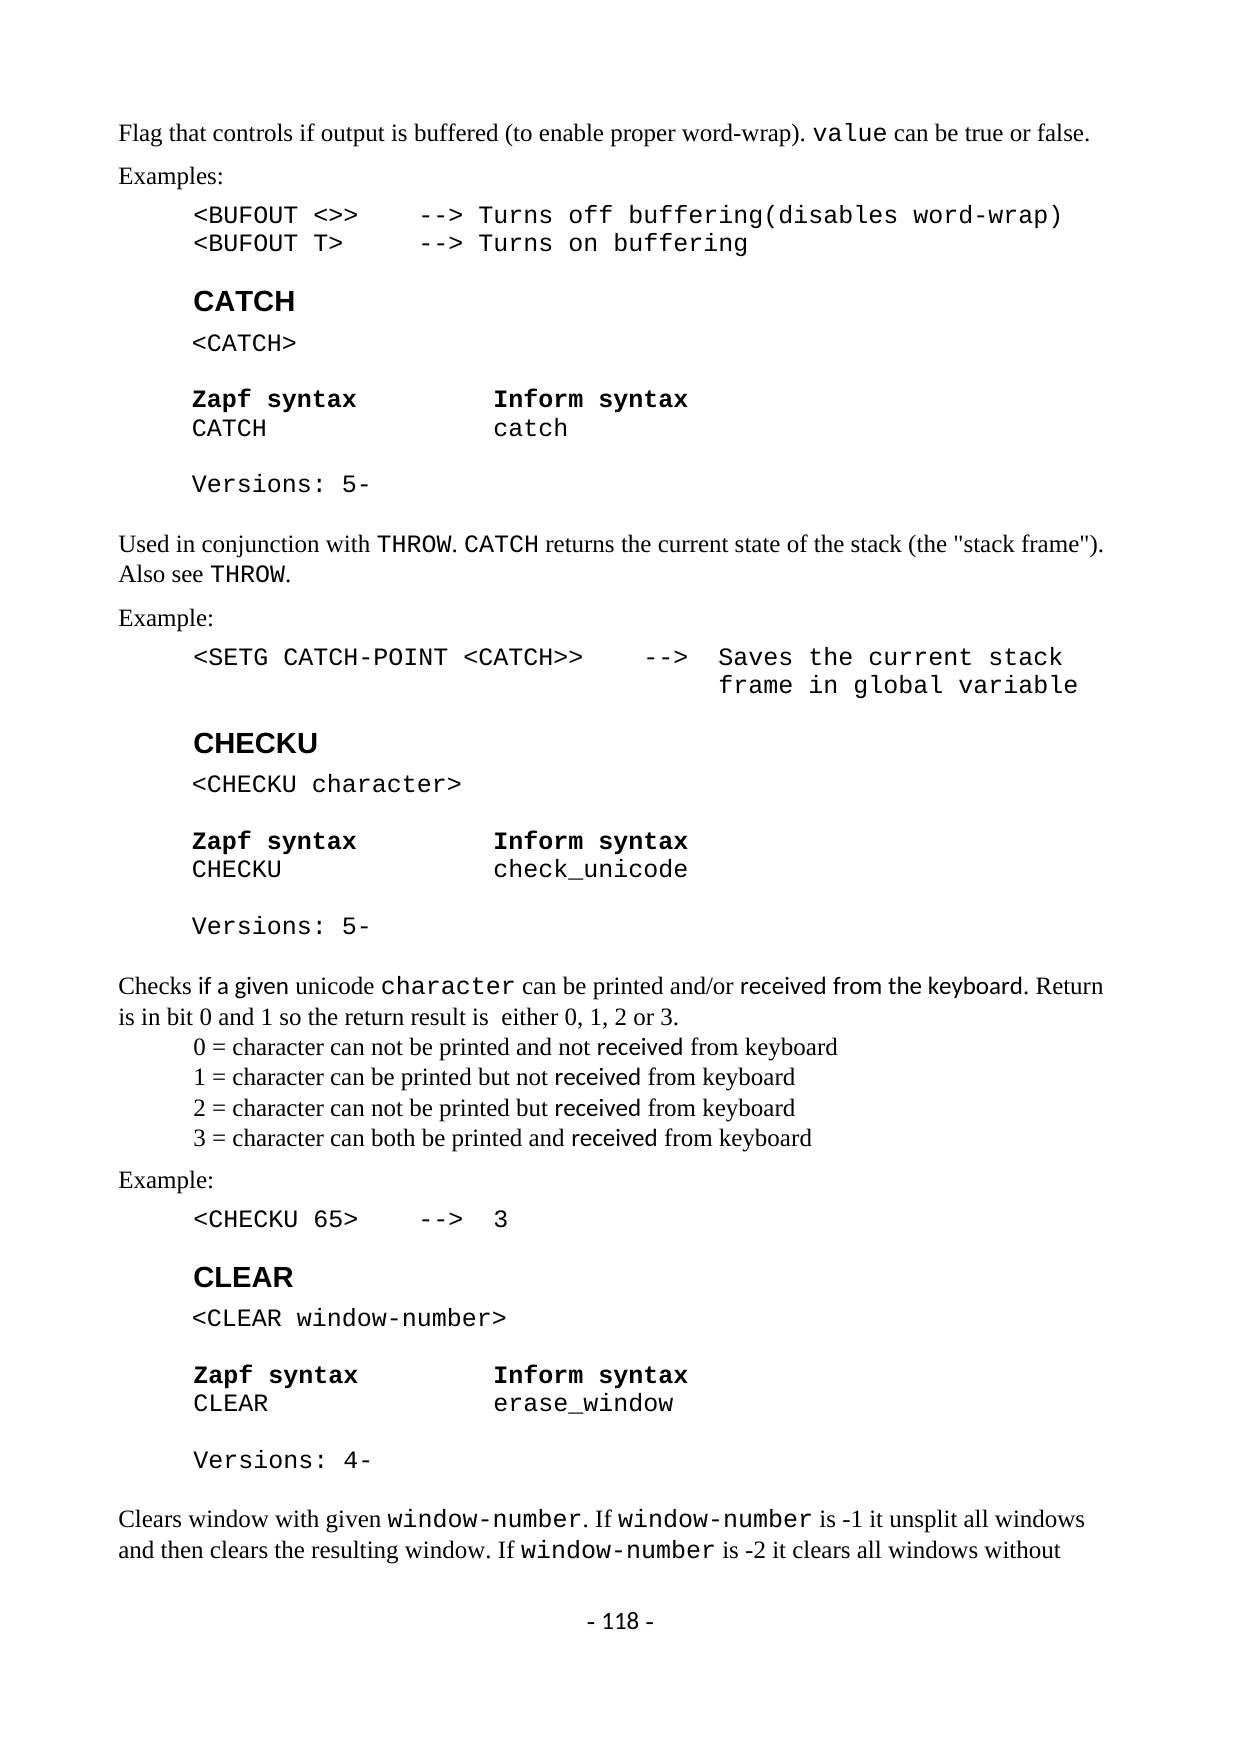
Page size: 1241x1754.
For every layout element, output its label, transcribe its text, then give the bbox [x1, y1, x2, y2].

text <CATCH> [192, 330, 1122, 359]
subtitle CHECKU [118, 726, 1122, 759]
text Zapf syntax Inform syntax [118, 1363, 1122, 1391]
text Example: [118, 1165, 1122, 1194]
text Example: [118, 603, 1122, 632]
text Versions: 5- [192, 913, 1122, 942]
text Zapf syntax Inform syntax [192, 828, 1122, 857]
text <BUFOUT <>> --> Turns off buffering(disables word-wrap) <BUFOUT T> --> Turns on buffering [118, 203, 1122, 259]
text <CLEAR window-number> [192, 1306, 1122, 1334]
text CATCH catch [192, 415, 1122, 444]
text Versions: 4- [118, 1448, 1122, 1476]
text <SETG CATCH-POINT <CATCH>> --> Saves the current stack frame in global variable [118, 644, 1122, 701]
text Clears window with given window-number. If window-number is -1 it unsplit all windows and then clears the resulting window. If window-number is -2 it clears all windows without [118, 1504, 1122, 1566]
text CHECKU check_unicode [192, 857, 1122, 885]
text Flag that controls if output is buffered (to enable proper word-wrap). value can be true or false. [118, 118, 1122, 149]
text Versions: 5- [192, 472, 1122, 500]
text Examples: [118, 161, 1122, 190]
text <CHECKU 65> --> 3 [118, 1207, 1122, 1235]
subtitle CATCH [118, 284, 1122, 318]
subtitle CLEAR [118, 1260, 1122, 1293]
text Checks if a given unicode character can be printed and/or received from the keyboard. Return is in bit 0 and 1 so the return result is either 0, 1, 2 or 3. 0 = character can not be printed and not received from keyboard 1 = character can be printed but not received from keyboard 2 = character can not be printed but received from keyboard 3 = character can both be printed and received from keyboard [118, 970, 1122, 1153]
text Zapf syntax Inform syntax [192, 387, 1122, 415]
text CLEAR erase_window [118, 1391, 1122, 1419]
text Used in conjunction with THROW. CATCH returns the current state of the stack (the "stack frame"). Also see THROW. [118, 529, 1122, 590]
text <CHECKU character> [192, 772, 1122, 800]
